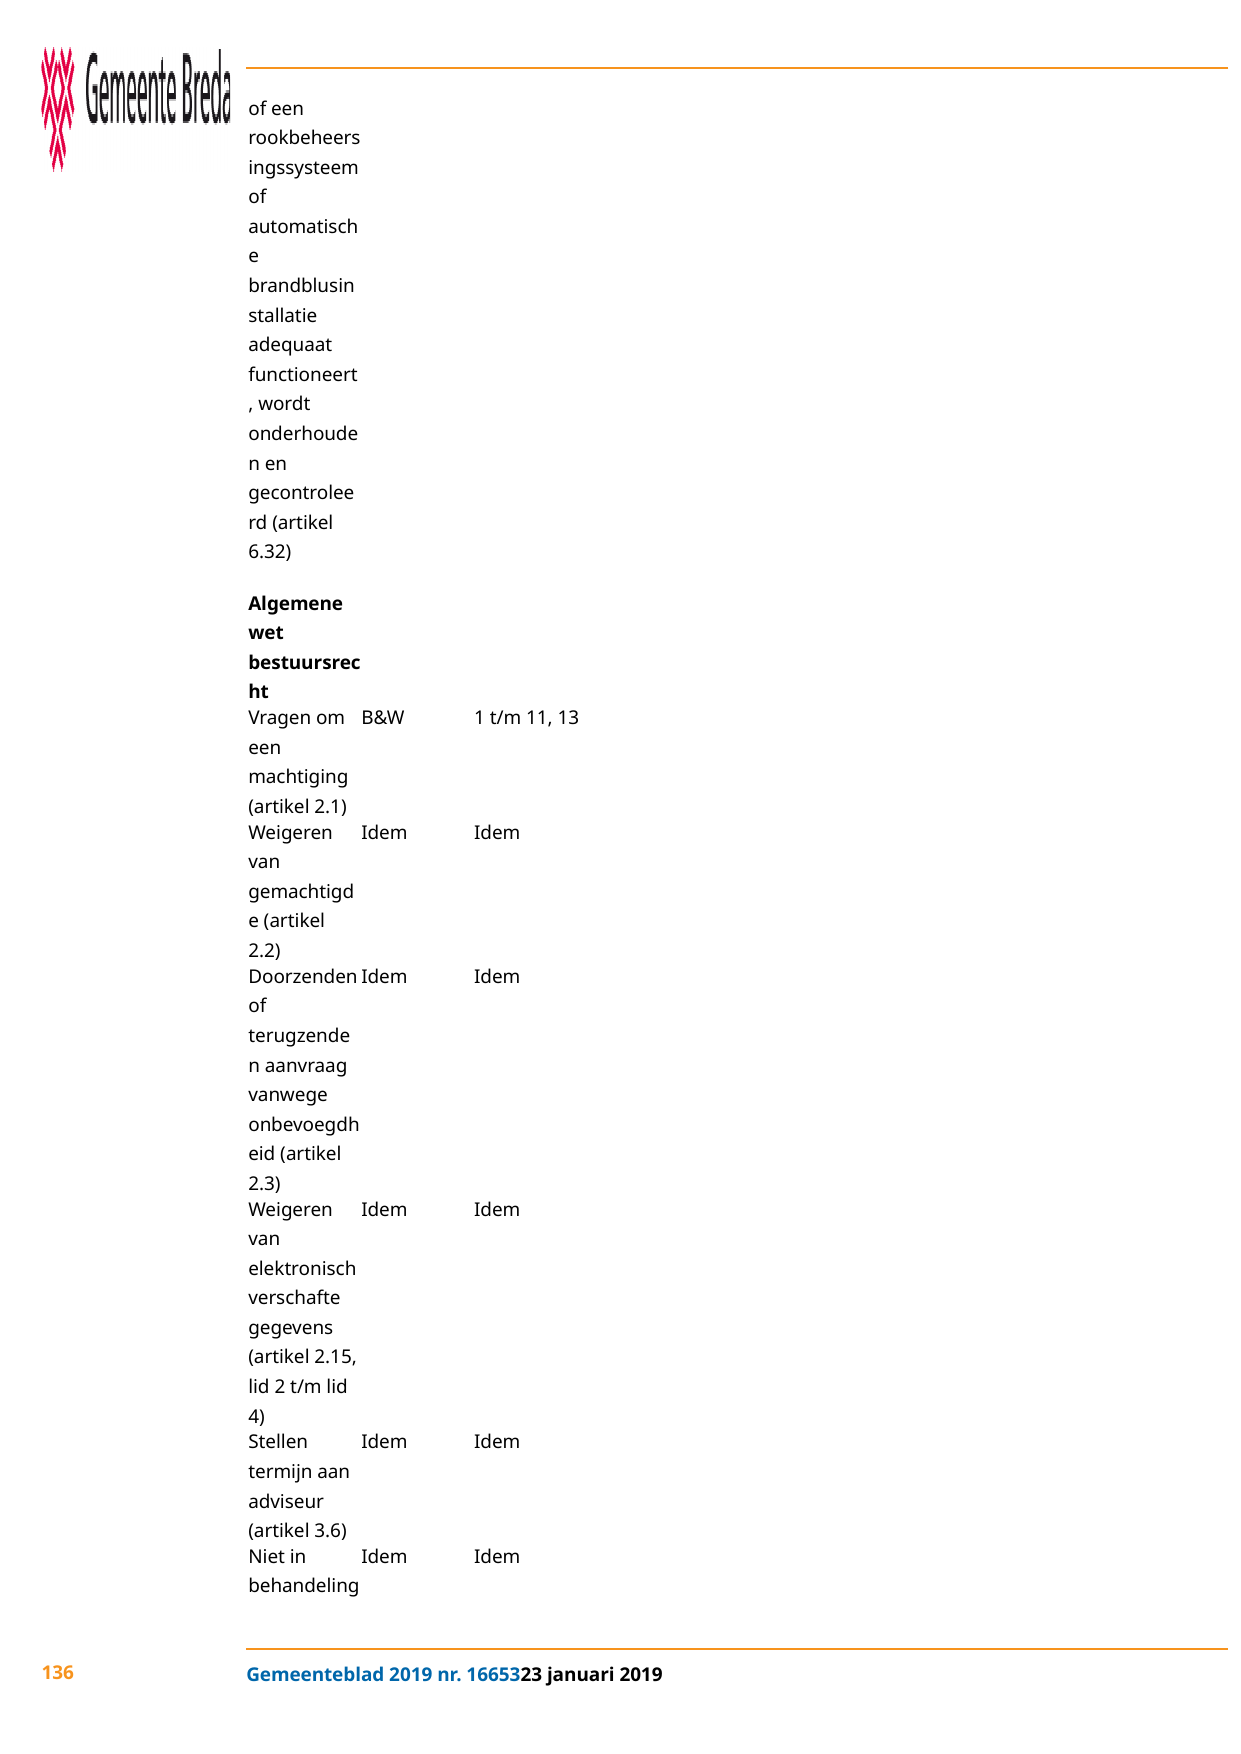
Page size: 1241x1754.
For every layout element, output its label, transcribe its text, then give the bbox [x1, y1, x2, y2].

table_cell Weigeren van gemachtigde (artikel 2.2) [248, 819, 361, 963]
table_cell [361, 590, 474, 704]
table_cell Idem [474, 963, 587, 1196]
picture [41, 47, 231, 172]
table_cell [587, 819, 700, 963]
table_cell 1 t/m 11, 13 [474, 705, 587, 819]
table_cell Vragen om een machtiging (artikel 2.1) [248, 705, 361, 819]
table_cell Idem [474, 1429, 587, 1543]
table_cell Niet in behandeling [248, 1543, 361, 1598]
table_cell Idem [361, 963, 474, 1196]
table_cell Idem [361, 1543, 474, 1598]
table_cell Algemene wet bestuursrecht [248, 590, 361, 704]
table_cell [587, 1196, 700, 1429]
table_cell Idem [474, 1196, 587, 1429]
table_cell Idem [474, 819, 587, 963]
table_cell [587, 1543, 700, 1598]
table_cell [361, 95, 474, 564]
table_cell Weigeren van elektronisch verschafte gegevens (artikel 2.15, lid 2 t/m lid 4) [248, 1196, 361, 1429]
table_cell [587, 95, 700, 564]
table_cell Idem [361, 1196, 474, 1429]
table_cell [587, 963, 700, 1196]
table_cell [248, 564, 361, 590]
table_cell [587, 705, 700, 819]
table_cell Idem [361, 819, 474, 963]
table_cell [474, 564, 587, 590]
table_cell Doorzenden of terugzenden aanvraag vanwege onbevoegdheid (artikel 2.3) [248, 963, 361, 1196]
table_cell B&W [361, 705, 474, 819]
table_cell [474, 95, 587, 564]
table_cell [474, 590, 587, 704]
table_cell [587, 564, 700, 590]
table_cell Stellen termijn aan adviseur (artikel 3.6) [248, 1429, 361, 1543]
table_cell Idem [361, 1429, 474, 1543]
table_cell [587, 1429, 700, 1543]
table_cell [587, 590, 700, 704]
table_cell of een rookbeheersingssysteem of automatische brandblusinstallatie adequaat functioneert, wordt onderhouden en gecontroleerd (artikel 6.32) [248, 95, 361, 564]
table_cell [361, 564, 474, 590]
table_cell Idem [474, 1543, 587, 1598]
